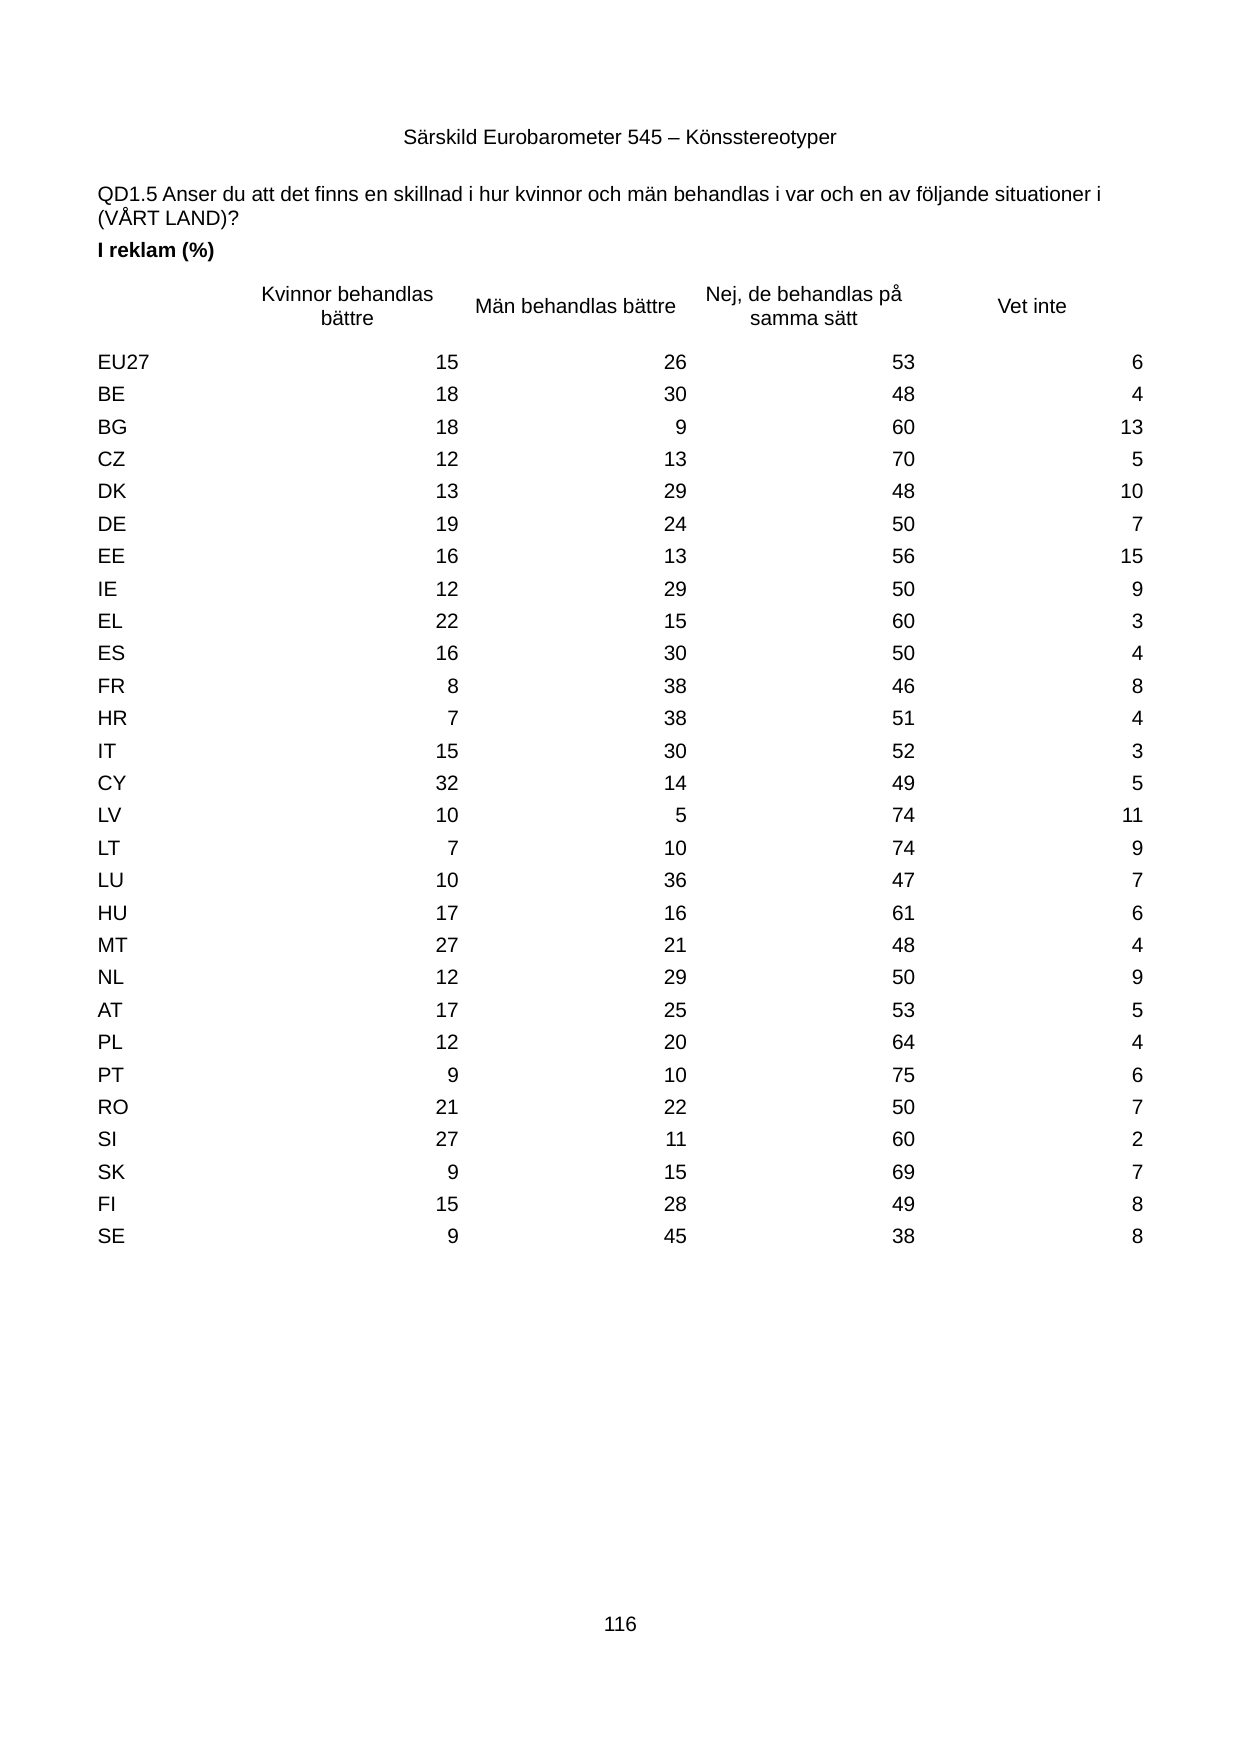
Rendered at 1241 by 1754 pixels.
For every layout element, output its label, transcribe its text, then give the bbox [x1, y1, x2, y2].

table_cell AT [95, 994, 233, 1026]
table_cell MT [95, 929, 233, 961]
table_cell 15 [918, 540, 1146, 572]
table_cell I reklam (%) [95, 234, 1146, 266]
table_cell 52 [690, 734, 918, 767]
table_cell Vet inte [918, 266, 1146, 346]
table_cell 60 [690, 605, 918, 637]
table_cell 4 [918, 637, 1146, 669]
table_cell 25 [461, 994, 689, 1026]
table_cell 18 [233, 378, 461, 410]
table_cell 27 [233, 929, 461, 961]
table_cell 48 [690, 378, 918, 410]
table_cell 5 [918, 994, 1146, 1026]
table_cell 9 [461, 410, 689, 443]
table_cell 8 [918, 670, 1146, 702]
table_cell 21 [461, 929, 689, 961]
table_cell 51 [690, 702, 918, 734]
table_cell 10 [461, 831, 689, 864]
table_cell 30 [461, 378, 689, 410]
table_cell 38 [690, 1220, 918, 1253]
table_cell 16 [233, 637, 461, 669]
table_cell 15 [461, 1155, 689, 1188]
table_cell 46 [690, 670, 918, 702]
table_cell 3 [918, 734, 1146, 767]
table_cell 45 [461, 1220, 689, 1253]
table_cell 49 [690, 1188, 918, 1220]
table_cell 26 [461, 346, 689, 378]
table_cell 15 [461, 605, 689, 637]
table_cell 29 [461, 961, 689, 993]
table_cell 10 [233, 864, 461, 896]
table_cell HR [95, 702, 233, 734]
table_cell 30 [461, 637, 689, 669]
table_cell 13 [233, 475, 461, 507]
table_cell 15 [233, 734, 461, 767]
table_cell 56 [690, 540, 918, 572]
table_header QD1.5 Anser du att det finns en skillnad i hur kvinnor och män behandlas i var och en av följande situationer i (VÅRT LAND)? [95, 178, 1146, 234]
table_cell Kvinnor behandlas bättre [233, 266, 461, 346]
table_cell 50 [690, 961, 918, 993]
table_cell 7 [918, 508, 1146, 540]
table_cell 27 [233, 1123, 461, 1155]
table_cell 3 [918, 605, 1146, 637]
table_cell 30 [461, 734, 689, 767]
table_cell NL [95, 961, 233, 993]
table_cell 5 [918, 443, 1146, 475]
table_cell 8 [918, 1188, 1146, 1220]
table_cell 60 [690, 1123, 918, 1155]
table_cell 9 [918, 831, 1146, 864]
table_cell 75 [690, 1058, 918, 1091]
table_cell 50 [690, 508, 918, 540]
table_cell LV [95, 799, 233, 831]
table_cell 6 [918, 346, 1146, 378]
table_cell PL [95, 1026, 233, 1058]
table_cell 38 [461, 670, 689, 702]
table_cell RO [95, 1091, 233, 1123]
table_cell 17 [233, 896, 461, 929]
table_cell 70 [690, 443, 918, 475]
table_cell 19 [233, 508, 461, 540]
table_cell 13 [461, 443, 689, 475]
table_cell ES [95, 637, 233, 669]
table_cell 9 [918, 572, 1146, 605]
table_cell FI [95, 1188, 233, 1220]
table_cell 6 [918, 1058, 1146, 1091]
table_cell 74 [690, 831, 918, 864]
table_cell 20 [461, 1026, 689, 1058]
table_cell 60 [690, 410, 918, 443]
table_cell FR [95, 670, 233, 702]
table_cell 9 [918, 961, 1146, 993]
table_cell 12 [233, 961, 461, 993]
table_cell 15 [233, 1188, 461, 1220]
table_cell 2 [918, 1123, 1146, 1155]
table_cell 74 [690, 799, 918, 831]
table_cell IE [95, 572, 233, 605]
table_cell 10 [461, 1058, 689, 1091]
table_cell 13 [918, 410, 1146, 443]
table_cell 9 [233, 1058, 461, 1091]
table_cell 36 [461, 864, 689, 896]
table_cell 7 [918, 1091, 1146, 1123]
table_cell 8 [233, 670, 461, 702]
table_cell DE [95, 508, 233, 540]
table_cell 47 [690, 864, 918, 896]
table_cell BG [95, 410, 233, 443]
table_cell 21 [233, 1091, 461, 1123]
table_cell 22 [461, 1091, 689, 1123]
table_cell 18 [233, 410, 461, 443]
table_cell 32 [233, 767, 461, 799]
table_cell EU27 [95, 346, 233, 378]
table_cell 12 [233, 1026, 461, 1058]
table_cell 15 [233, 346, 461, 378]
table_cell 14 [461, 767, 689, 799]
table_cell 53 [690, 994, 918, 1026]
table_cell 4 [918, 929, 1146, 961]
table_cell 50 [690, 637, 918, 669]
table_cell 16 [461, 896, 689, 929]
table_cell 11 [918, 799, 1146, 831]
table_cell 7 [233, 831, 461, 864]
table_cell Nej, de behandlas på samma sätt [690, 266, 918, 346]
table_cell CZ [95, 443, 233, 475]
table_cell 16 [233, 540, 461, 572]
table_cell 28 [461, 1188, 689, 1220]
table_cell 48 [690, 929, 918, 961]
table_cell 10 [233, 799, 461, 831]
table_cell 17 [233, 994, 461, 1026]
table_cell 5 [461, 799, 689, 831]
table_cell SK [95, 1155, 233, 1188]
table_cell 11 [461, 1123, 689, 1155]
table_cell 10 [918, 475, 1146, 507]
table_cell 7 [233, 702, 461, 734]
table_cell SI [95, 1123, 233, 1155]
table_cell 64 [690, 1026, 918, 1058]
table_cell 61 [690, 896, 918, 929]
table_cell SE [95, 1220, 233, 1253]
table_cell BE [95, 378, 233, 410]
table_cell Män behandlas bättre [461, 266, 689, 346]
table_cell 9 [233, 1220, 461, 1253]
table_cell 49 [690, 767, 918, 799]
table_cell 7 [918, 864, 1146, 896]
table_cell LT [95, 831, 233, 864]
table_cell 4 [918, 1026, 1146, 1058]
table_cell 69 [690, 1155, 918, 1188]
table_cell 9 [233, 1155, 461, 1188]
table_cell 4 [918, 378, 1146, 410]
table_cell 50 [690, 1091, 918, 1123]
table_cell 12 [233, 443, 461, 475]
table_cell EL [95, 605, 233, 637]
table_cell DK [95, 475, 233, 507]
table_cell 6 [918, 896, 1146, 929]
table_cell 8 [918, 1220, 1146, 1253]
table_cell HU [95, 896, 233, 929]
table_cell 53 [690, 346, 918, 378]
table_cell 7 [918, 1155, 1146, 1188]
table_cell 29 [461, 572, 689, 605]
table_cell [95, 266, 233, 346]
table_cell LU [95, 864, 233, 896]
table_cell IT [95, 734, 233, 767]
table_cell CY [95, 767, 233, 799]
table_cell 38 [461, 702, 689, 734]
table_cell 50 [690, 572, 918, 605]
table_cell 12 [233, 572, 461, 605]
table_cell 5 [918, 767, 1146, 799]
table_cell 29 [461, 475, 689, 507]
table_cell 4 [918, 702, 1146, 734]
table_cell PT [95, 1058, 233, 1091]
table_cell 13 [461, 540, 689, 572]
table_cell 22 [233, 605, 461, 637]
table_cell EE [95, 540, 233, 572]
table_cell 24 [461, 508, 689, 540]
table_cell 48 [690, 475, 918, 507]
